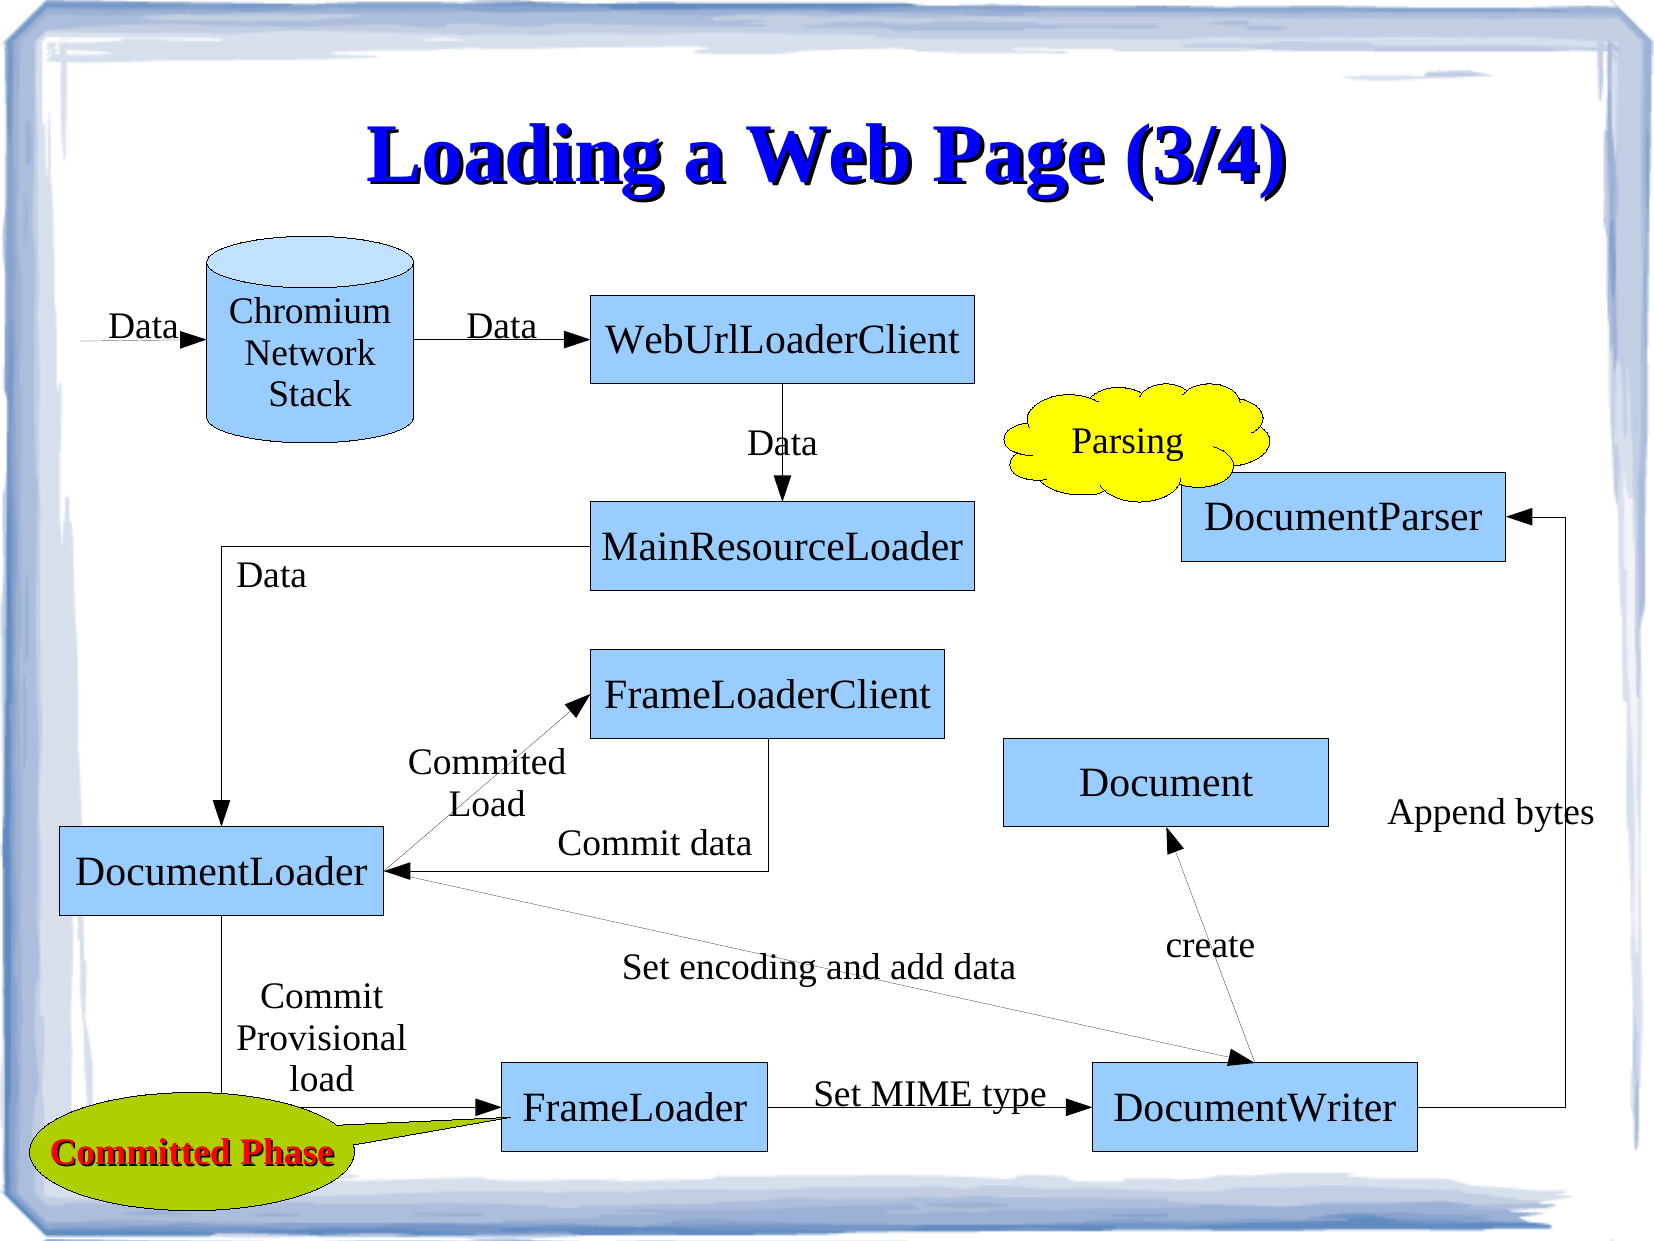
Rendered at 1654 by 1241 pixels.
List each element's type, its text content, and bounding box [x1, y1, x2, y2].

title Loading a Web Page (3/4) [82, 49, 1571, 257]
text_box Chromium Network Stack [206, 264, 414, 443]
text_box FrameLoaderClient [590, 649, 945, 739]
text_box FrameLoader [501, 1062, 768, 1152]
text_box Document [1003, 738, 1329, 827]
text_box WebUrlLoaderClient [590, 295, 975, 384]
text_box Committed Phase [29, 1092, 511, 1211]
text_box DocumentLoader [59, 826, 384, 916]
text_box DocumentWriter [1092, 1062, 1418, 1152]
picture [0, 0, 1654, 1241]
text_box Parsing [1003, 383, 1270, 503]
text_box DocumentParser [1181, 472, 1506, 562]
text_box MainResourceLoader [590, 501, 975, 591]
